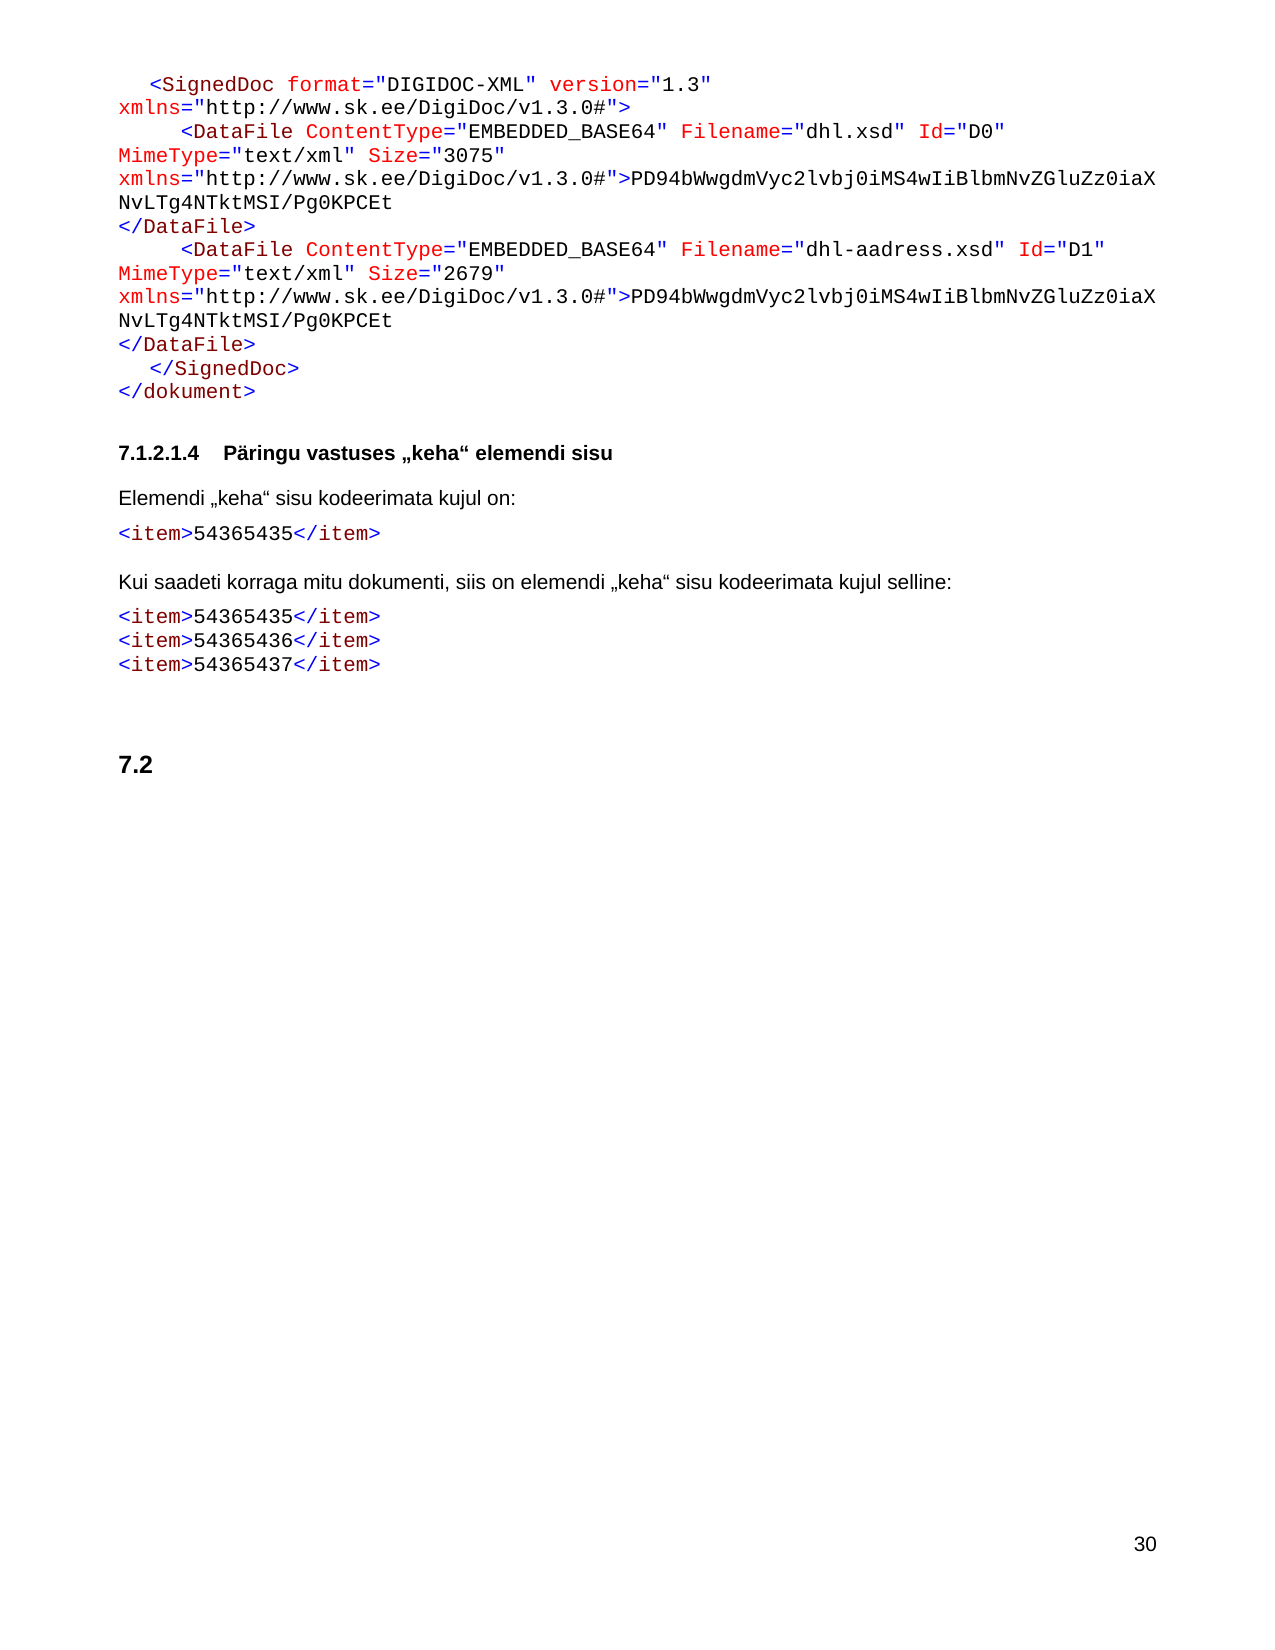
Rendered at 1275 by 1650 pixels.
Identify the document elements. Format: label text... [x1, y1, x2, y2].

text Elemendi „keha“ sisu kodeerimata kujul on: [118, 486, 1157, 510]
text <item>54365437</item> [118, 654, 1157, 677]
text </DataFile> [118, 334, 1157, 357]
text Kui saadeti korraga mitu dokumenti, siis on elemendi „keha“ sisu kodeerimata kujul selline: [118, 570, 1157, 594]
text <DataFile ContentType="EMBEDDED_BASE64" Filename="dhl-aadress.xsd" Id="D1" MimeType="text/xml" Size="2679" xmlns="http://www.sk.ee/DigiDoc/v1.3.0#">PD94bWwgdmVyc2lvbj0iMS4wIiBlbmNvZGluZz0iaXNvLTg4NTktMSI/Pg0KPCEt [118, 239, 1157, 334]
text <item>54365436</item> [118, 630, 1157, 654]
subtitle Päringu vastuses „keha“ elemendi sisu [118, 441, 1157, 465]
text </dokument> [118, 381, 1157, 405]
text <DataFile ContentType="EMBEDDED_BASE64" Filename="dhl.xsd" Id="D0" MimeType="text/xml" Size="3075" xmlns="http://www.sk.ee/DigiDoc/v1.3.0#">PD94bWwgdmVyc2lvbj0iMS4wIiBlbmNvZGluZz0iaXNvLTg4NTktMSI/Pg0KPCEt [118, 121, 1157, 216]
text <item>54365435</item> [118, 522, 1157, 546]
text <SignedDoc format="DIGIDOC-XML" version="1.3" xmlns="http://www.sk.ee/DigiDoc/v1.3.0#"> [118, 74, 1157, 121]
text </SignedDoc> [118, 357, 1157, 381]
text <item>54365435</item> [118, 607, 1157, 630]
text </DataFile> [118, 216, 1157, 239]
